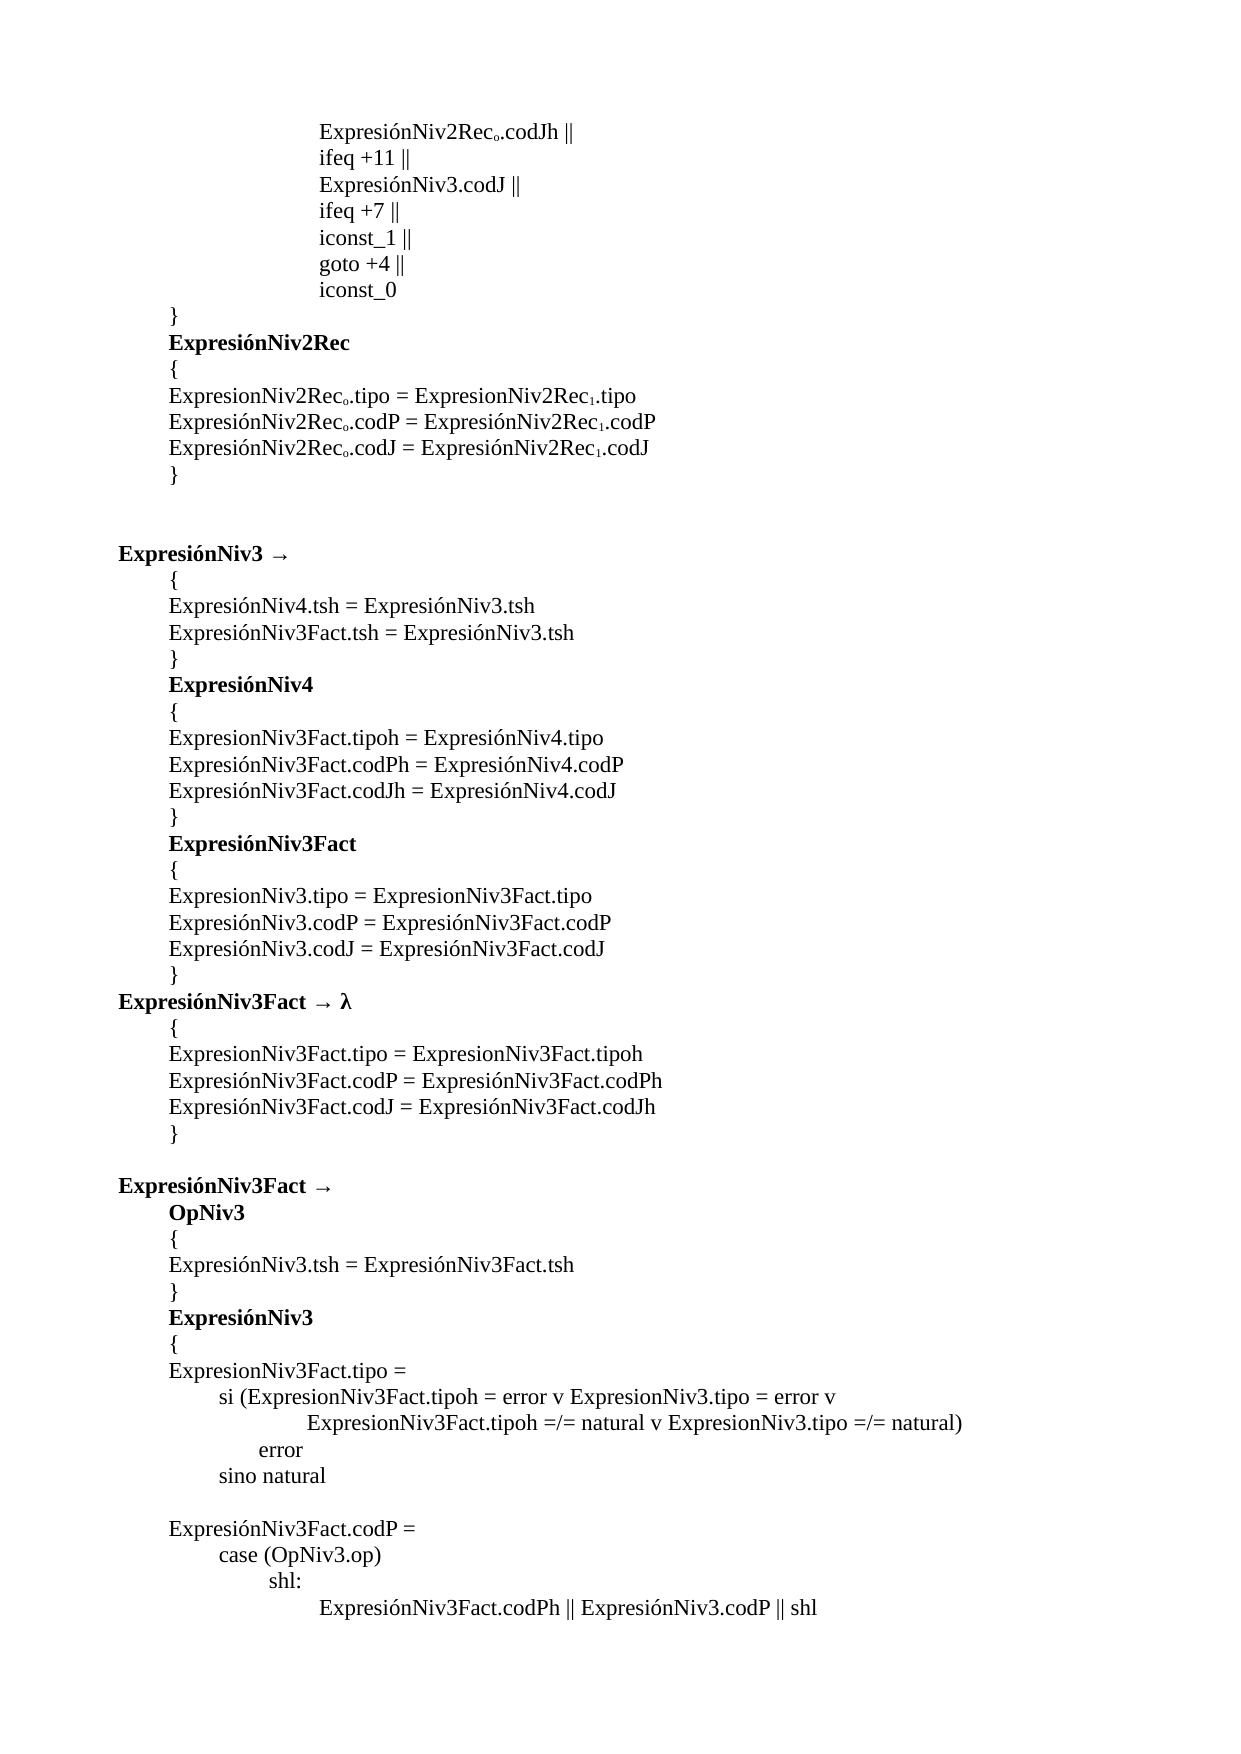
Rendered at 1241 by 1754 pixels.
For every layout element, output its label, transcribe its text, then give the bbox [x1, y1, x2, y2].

text ExpresiónNiv3Fact.tsh = ExpresiónNiv3.tsh [118, 619, 1122, 645]
text } [118, 1119, 1122, 1146]
text ExpresiónNiv3Fact.codPh || ExpresiónNiv3.codP || shl [118, 1594, 1122, 1620]
text } [118, 1278, 1122, 1304]
text iconst_0 [118, 276, 1122, 303]
text ExpresionNiv2Reco.tipo = ExpresionNiv2Rec1.tipo [118, 382, 1122, 408]
text ExpresiónNiv4 [118, 672, 1122, 698]
text } [118, 803, 1122, 830]
text } [118, 961, 1122, 988]
text ExpresiónNiv2Rec [118, 329, 1122, 355]
text OpNiv3 [118, 1199, 1122, 1225]
text error [118, 1436, 1122, 1462]
text ExpresionNiv3Fact.tipoh =/= natural v ExpresionNiv3.tipo =/= natural) [118, 1409, 1122, 1436]
text ExpresiónNiv3Fact.codJ = ExpresiónNiv3Fact.codJh [118, 1093, 1122, 1119]
text ExpresiónNiv3Fact.codJh = ExpresiónNiv4.codJ [118, 777, 1122, 803]
text { [118, 1330, 1122, 1357]
text } [118, 461, 1122, 487]
text { [118, 698, 1122, 724]
text { [118, 1014, 1122, 1041]
text } [118, 645, 1122, 672]
text ExpresiónNiv3.codJ || [118, 171, 1122, 197]
text sino natural [118, 1462, 1122, 1488]
text ExpresiónNiv3Fact.codP = ExpresiónNiv3Fact.codPh [118, 1067, 1122, 1093]
text ExpresiónNiv3Fact.codPh = ExpresiónNiv4.codP [118, 751, 1122, 777]
text ifeq +11 || [118, 144, 1122, 171]
text iconst_1 || [118, 223, 1122, 250]
text case (OpNiv3.op) [118, 1541, 1122, 1568]
text ExpresiónNiv3Fact → λ [118, 988, 1122, 1014]
text ExpresiónNiv2Reco.codJ = ExpresiónNiv2Rec1.codJ [118, 434, 1122, 461]
text goto +4 || [118, 250, 1122, 276]
text ExpresiónNiv3 → [118, 540, 1122, 566]
text ExpresiónNiv3Fact [118, 830, 1122, 856]
text ExpresiónNiv3.tsh = ExpresiónNiv3Fact.tsh [118, 1251, 1122, 1278]
text ifeq +7 || [118, 197, 1122, 223]
text { [118, 355, 1122, 382]
text ExpresiónNiv3.codP = ExpresiónNiv3Fact.codP [118, 909, 1122, 935]
text shl: [118, 1568, 1122, 1594]
text ExpresionNiv3.tipo = ExpresionNiv3Fact.tipo [118, 882, 1122, 909]
text ExpresionNiv3Fact.tipo = [118, 1357, 1122, 1383]
text ExpresionNiv3Fact.tipo = ExpresionNiv3Fact.tipoh [118, 1041, 1122, 1067]
text ExpresiónNiv3Fact → [118, 1172, 1122, 1199]
text ExpresiónNiv3.codJ = ExpresiónNiv3Fact.codJ [118, 935, 1122, 961]
text ExpresiónNiv2Reco.codJh || [118, 118, 1122, 144]
text { [118, 856, 1122, 882]
text ExpresionNiv3Fact.tipoh = ExpresiónNiv4.tipo [118, 724, 1122, 751]
text } [118, 303, 1122, 329]
text { [118, 566, 1122, 592]
text ExpresiónNiv3 [118, 1304, 1122, 1330]
text si (ExpresionNiv3Fact.tipoh = error v ExpresionNiv3.tipo = error v [118, 1383, 1122, 1409]
text ExpresiónNiv2Reco.codP = ExpresiónNiv2Rec1.codP [118, 408, 1122, 434]
text { [118, 1225, 1122, 1251]
text ExpresiónNiv4.tsh = ExpresiónNiv3.tsh [118, 592, 1122, 619]
text ExpresiónNiv3Fact.codP = [118, 1515, 1122, 1541]
